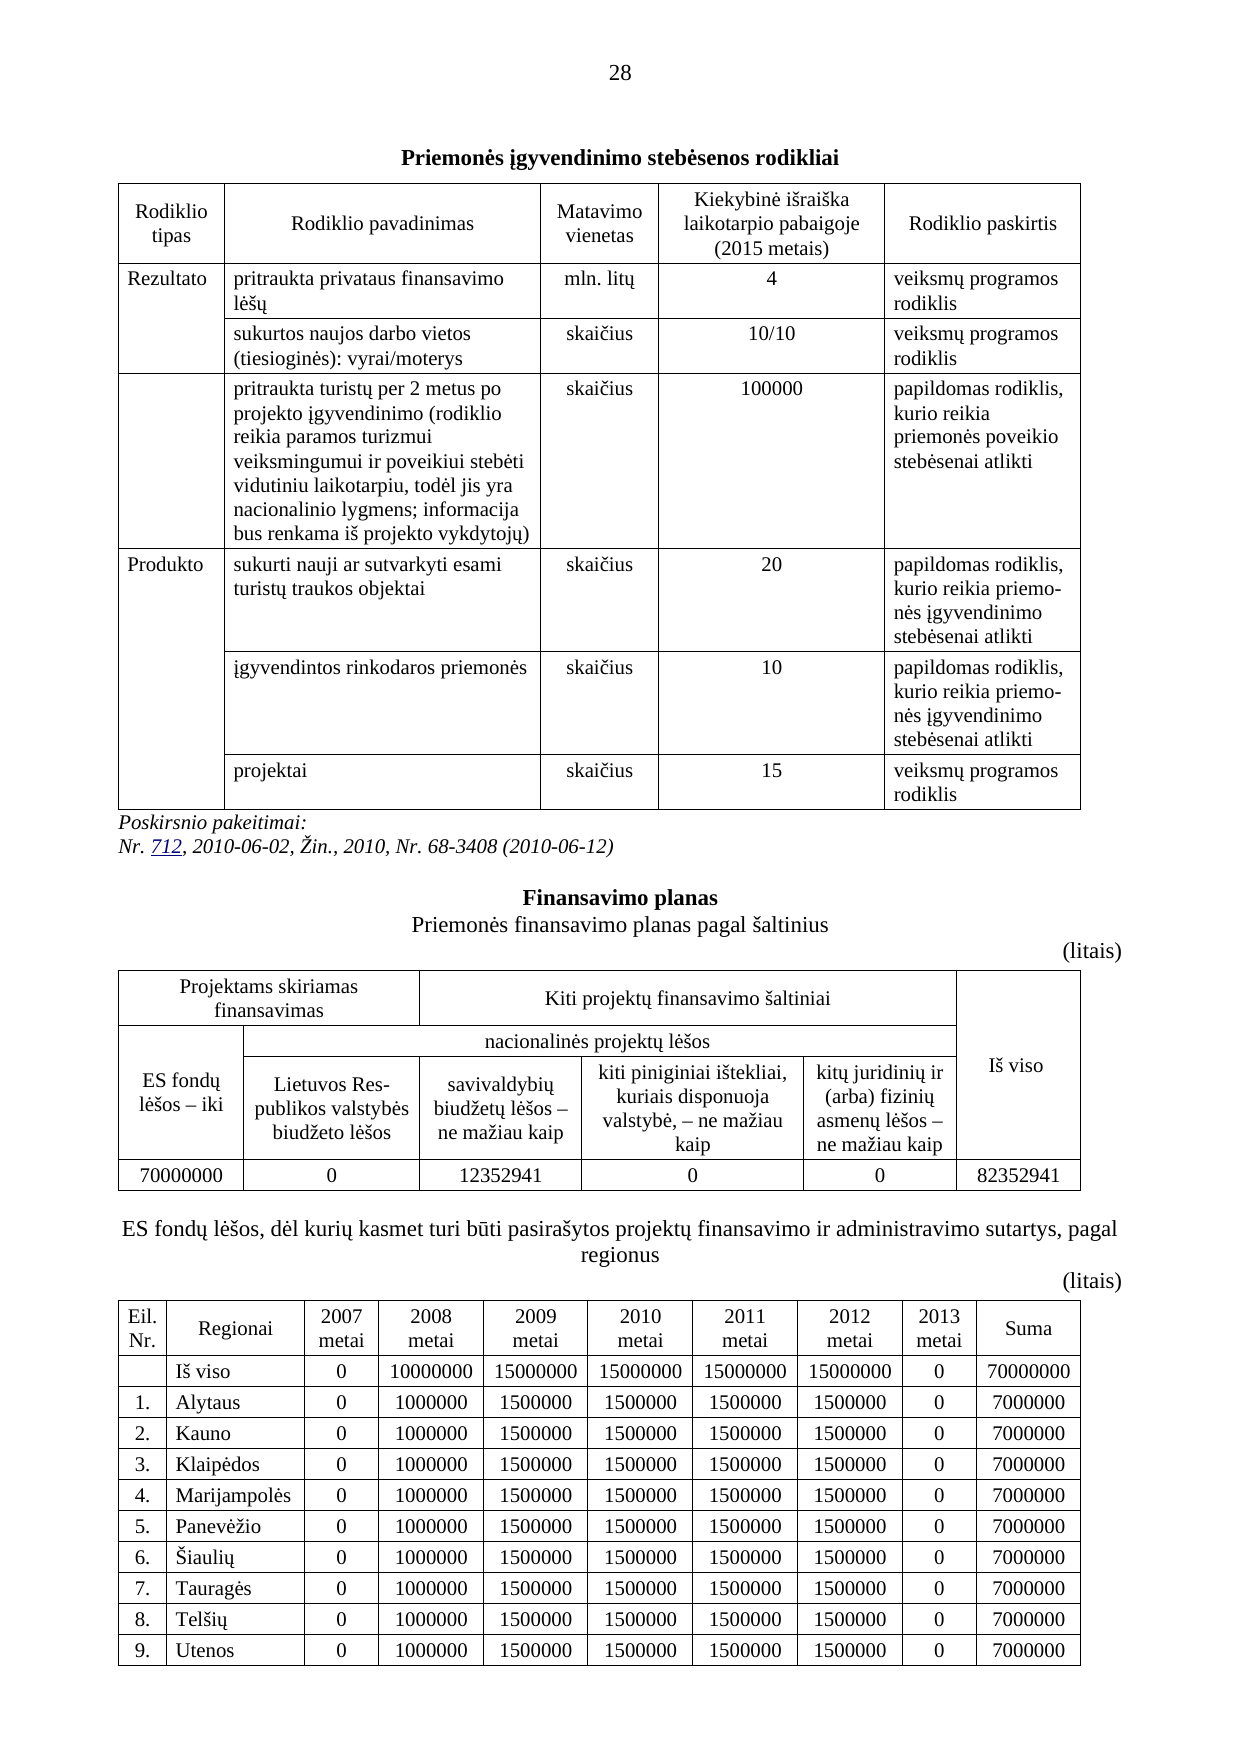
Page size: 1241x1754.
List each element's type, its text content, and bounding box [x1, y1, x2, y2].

table_header Rodiklio tipas [119, 184, 224, 262]
table_cell 0 [903, 1573, 976, 1603]
table_cell 0 [582, 1160, 803, 1190]
table_cell 1500000 [693, 1480, 797, 1510]
table_cell 1500000 [484, 1418, 587, 1448]
table_cell 0 [305, 1511, 378, 1541]
table_header Suma [977, 1301, 1080, 1355]
table_cell 0 [903, 1418, 976, 1448]
table_cell 0 [903, 1449, 976, 1479]
table_cell mln. litų [541, 264, 658, 317]
table_cell 1500000 [588, 1604, 692, 1634]
table_cell 1500000 [588, 1573, 692, 1603]
table_cell Tauragės [167, 1573, 304, 1603]
table_cell 0 [305, 1542, 378, 1572]
table_cell skaičius [541, 652, 658, 754]
table_cell 1500000 [798, 1511, 902, 1541]
table_cell 9. [119, 1635, 166, 1664]
table_cell 1500000 [798, 1418, 902, 1448]
table_cell 70000000 [977, 1356, 1080, 1386]
table_cell 1500000 [588, 1511, 692, 1541]
table_cell 1500000 [484, 1542, 587, 1572]
text Priemonės įgyvendinimo stebėsenos rodikliai [118, 144, 1122, 171]
table_cell 15000000 [484, 1356, 587, 1386]
table_cell 1500000 [798, 1542, 902, 1572]
table_cell 15 [659, 755, 884, 809]
table_cell Utenos [167, 1635, 304, 1664]
table_cell 1500000 [693, 1449, 797, 1479]
table_cell 0 [305, 1418, 378, 1448]
table_cell 4 [659, 264, 884, 317]
table_cell Produkto [119, 549, 224, 809]
table_cell 0 [305, 1387, 378, 1417]
table_header 2008 metai [379, 1301, 483, 1355]
table_cell 1500000 [588, 1387, 692, 1417]
table_cell 4. [119, 1480, 166, 1510]
table_header 2010 metai [588, 1301, 692, 1355]
text (litais) [118, 937, 1122, 963]
table_cell 0 [903, 1356, 976, 1386]
table_cell 70000000 [119, 1160, 243, 1190]
table_cell 0 [903, 1604, 976, 1634]
table_cell 1500000 [484, 1511, 587, 1541]
text Nr. 712, 2010-06-02, Žin., 2010, Nr. 68-3408 (2010-06-12) [118, 834, 1122, 858]
table_cell įgyvendintos rinkodaros priemonės [225, 652, 540, 754]
table_cell 7000000 [977, 1573, 1080, 1603]
table_header 2007 metai [305, 1301, 378, 1355]
table_cell veiksmų programos rodiklis [885, 755, 1080, 809]
table_cell 15000000 [588, 1356, 692, 1386]
table_cell Alytaus [167, 1387, 304, 1417]
table_cell 1500000 [798, 1635, 902, 1664]
table_cell Lietuvos Res­publikos valsty­bės biudžeto lėšos [244, 1057, 419, 1159]
table_cell nacionalinės projektų lėšos [244, 1026, 956, 1056]
text Poskirsnio pakeitimai: [118, 810, 1122, 834]
table_cell 0 [244, 1160, 419, 1190]
table_cell 0 [903, 1511, 976, 1541]
table_cell 1500000 [693, 1604, 797, 1634]
table_header Iš viso [957, 971, 1080, 1159]
table_cell 7000000 [977, 1418, 1080, 1448]
table_cell skaičius [541, 755, 658, 809]
table_cell veiksmų programos rodiklis [885, 319, 1080, 372]
table_cell 1000000 [379, 1542, 483, 1572]
table_cell projektai [225, 755, 540, 809]
table_cell 1500000 [693, 1387, 797, 1417]
table_cell 0 [903, 1480, 976, 1510]
table_cell 1000000 [379, 1604, 483, 1634]
table_cell 1000000 [379, 1573, 483, 1603]
table_cell 1500000 [693, 1511, 797, 1541]
table_cell 1500000 [484, 1573, 587, 1603]
table_cell papildomas rodiklis, kurio reikia priemo­nės įgyvendinimo stebėsenai atlikti [885, 652, 1080, 754]
table_cell 1500000 [484, 1387, 587, 1417]
table_header Regionai [167, 1301, 304, 1355]
table_cell 1000000 [379, 1635, 483, 1664]
table_cell 3. [119, 1449, 166, 1479]
table_cell 1500000 [484, 1449, 587, 1479]
table_cell 1500000 [588, 1480, 692, 1510]
table_header Rodiklio paskirtis [885, 184, 1080, 262]
table_header 2013 metai [903, 1301, 976, 1355]
table_cell 20 [659, 549, 884, 651]
table_cell 1500000 [588, 1449, 692, 1479]
table_cell Marijampolės [167, 1480, 304, 1510]
table_cell 12352941 [420, 1160, 581, 1190]
table_cell 10000000 [379, 1356, 483, 1386]
table_cell pritraukta turistų per 2 metus po projekto įgyvendinimo (rodiklio reikia paramos turizmui veiksmingumui ir poveikiui stebėti vidutiniu laikotarpiu, todėl jis yra nacionalinio lygmens; informacija bus renkama iš projekto vykdytojų) [225, 374, 540, 548]
table_cell 2. [119, 1418, 166, 1448]
table_cell pritraukta privataus finansavimo lėšų [225, 264, 540, 317]
table_cell 1000000 [379, 1511, 483, 1541]
table_cell 1500000 [693, 1542, 797, 1572]
table_header 2009 metai [484, 1301, 587, 1355]
table_cell 7000000 [977, 1604, 1080, 1634]
table_header Eil. Nr. [119, 1301, 166, 1355]
table_header 2011 metai [693, 1301, 797, 1355]
table_cell sukurti nauji ar sutvarkyti esami turistų traukos objektai [225, 549, 540, 651]
table_header Projektams skiriamas finansavimas [119, 971, 419, 1025]
table_cell 1500000 [693, 1635, 797, 1664]
table_cell 1000000 [379, 1387, 483, 1417]
table_cell Rezultato [119, 264, 224, 317]
table_cell 7000000 [977, 1387, 1080, 1417]
table_cell 8. [119, 1604, 166, 1634]
table_cell Telšių [167, 1604, 304, 1634]
table_cell 7000000 [977, 1511, 1080, 1541]
table_cell 10 [659, 652, 884, 754]
table_cell 15000000 [798, 1356, 902, 1386]
table_cell 7000000 [977, 1449, 1080, 1479]
table_cell 7000000 [977, 1480, 1080, 1510]
table_cell [119, 318, 224, 372]
table_cell 1500000 [484, 1604, 587, 1634]
table_cell skaičius [541, 374, 658, 548]
table_cell ES fondų lėšos – iki [119, 1026, 243, 1159]
table_cell kitų juridinių ir (arba) fizinių asmenų lėšos – ne mažiau kaip [804, 1057, 956, 1159]
table_cell 1500000 [798, 1387, 902, 1417]
table_cell 7000000 [977, 1542, 1080, 1572]
table_cell Šiaulių [167, 1542, 304, 1572]
table_cell 0 [903, 1387, 976, 1417]
table_cell veiksmų programos rodiklis [885, 264, 1080, 317]
table_cell 0 [305, 1604, 378, 1634]
table_cell 82352941 [957, 1160, 1080, 1190]
table_cell 1500000 [484, 1480, 587, 1510]
table_cell 0 [804, 1160, 956, 1190]
text (litais) [118, 1268, 1122, 1294]
table_cell sukurtos naujos darbo vietos (tiesioginės): vyrai/moterys [225, 319, 540, 372]
table_cell 1000000 [379, 1418, 483, 1448]
table_header Rodiklio pavadinimas [225, 184, 540, 262]
table_cell 1500000 [588, 1635, 692, 1664]
table_cell 1500000 [693, 1573, 797, 1603]
text ES fondų lėšos, dėl kurių kasmet turi būti pasirašytos projektų finansavimo ir administravimo sutartys, pagal regionus [118, 1215, 1122, 1268]
table_cell Klaipėdos [167, 1449, 304, 1479]
table_cell [119, 374, 224, 548]
table_cell 1000000 [379, 1449, 483, 1479]
table_cell 10/10 [659, 319, 884, 372]
text Priemonės finansavimo planas pagal šaltinius [118, 911, 1122, 937]
table_cell 0 [305, 1449, 378, 1479]
table_cell papildomas rodiklis, kurio reikia priemonės poveikio stebėsenai atlikti [885, 374, 1080, 548]
table_cell 6. [119, 1542, 166, 1572]
table_header Matavimo vienetas [541, 184, 658, 262]
table_cell 0 [903, 1635, 976, 1664]
table_header Kiti projektų finansavimo šaltiniai [420, 971, 956, 1025]
table_header Kiekybinė išraiška laikotarpio pabaigoje (2015 metais) [659, 184, 884, 262]
table_cell [119, 1356, 166, 1386]
table_cell 0 [305, 1356, 378, 1386]
table_cell 15000000 [693, 1356, 797, 1386]
table_cell 1500000 [798, 1604, 902, 1634]
table_cell 7. [119, 1573, 166, 1603]
table_cell Kauno [167, 1418, 304, 1448]
table_cell 0 [305, 1635, 378, 1664]
table_cell papildomas rodiklis, kurio reikia priemo­nės įgyvendinimo stebėsenai atlikti [885, 549, 1080, 651]
table_cell 0 [903, 1542, 976, 1572]
table_cell 7000000 [977, 1635, 1080, 1664]
table_cell 100000 [659, 374, 884, 548]
table_cell 1500000 [798, 1573, 902, 1603]
table_cell skaičius [541, 319, 658, 372]
table_cell 1. [119, 1387, 166, 1417]
table_cell Iš viso [167, 1356, 304, 1386]
table_cell 1500000 [798, 1449, 902, 1479]
table_cell 1500000 [588, 1418, 692, 1448]
table_cell 0 [305, 1480, 378, 1510]
table_cell savivaldybių biudžetų lėšos – ne mažiau kaip [420, 1057, 581, 1159]
table_cell 1500000 [798, 1480, 902, 1510]
table_cell 0 [305, 1573, 378, 1603]
table_cell 1500000 [693, 1418, 797, 1448]
table_cell 1000000 [379, 1480, 483, 1510]
text Finansavimo planas [118, 884, 1122, 911]
table_cell skaičius [541, 549, 658, 651]
table_cell 5. [119, 1511, 166, 1541]
table_cell 1500000 [484, 1635, 587, 1664]
table_cell kiti piniginiai ištekliai, kuriais disponuoja valstybė, – ne mažiau kaip [582, 1057, 803, 1159]
table_cell 1500000 [588, 1542, 692, 1572]
table_cell Panevėžio [167, 1511, 304, 1541]
table_header 2012 metai [798, 1301, 902, 1355]
